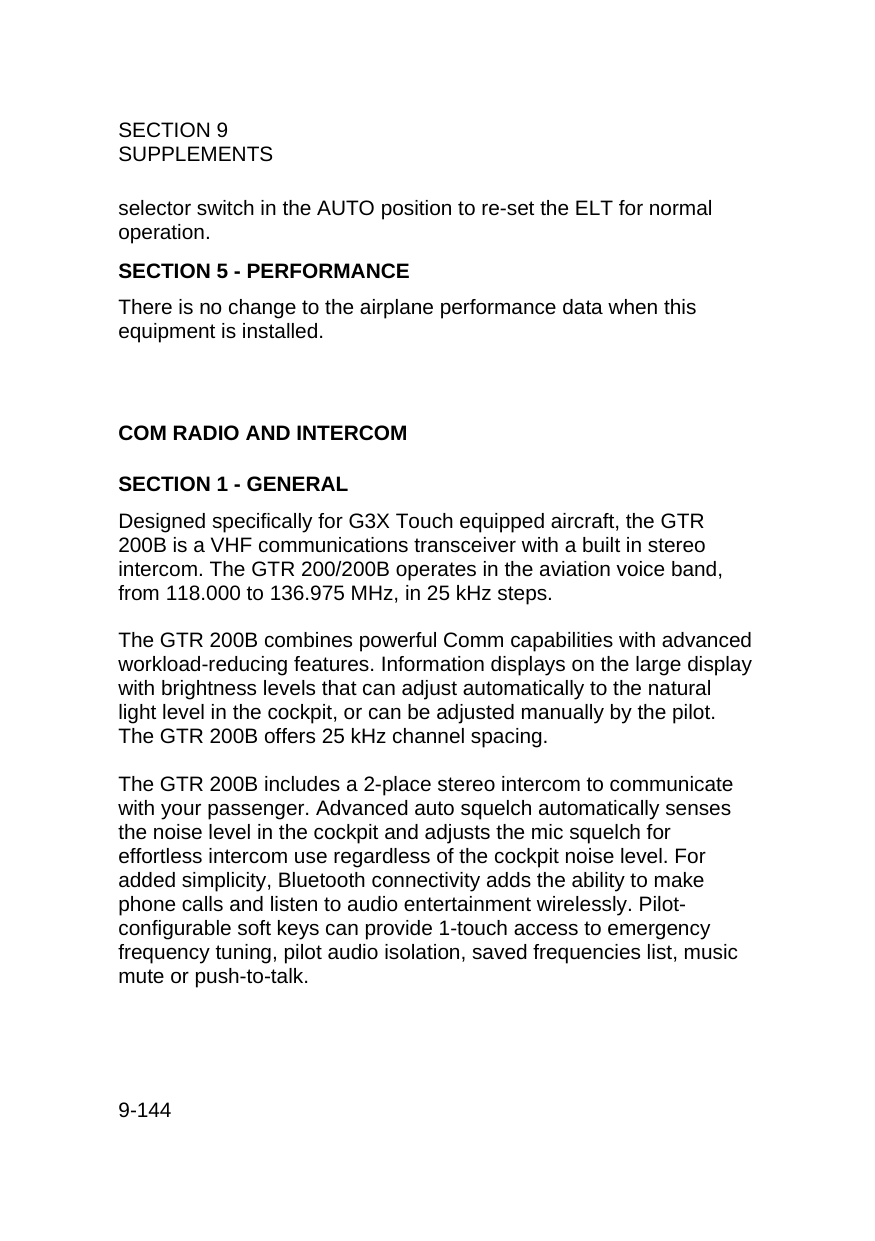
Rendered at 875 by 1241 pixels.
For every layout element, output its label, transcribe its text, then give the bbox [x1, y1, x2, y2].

text The GTR 200B combines powerful Comm capabilities with advanced workload-reducing features. Information displays on the large display with brightness levels that can adjust automatically to the natural light level in the cockpit, or can be adjusted manually by the pilot. The GTR 200B offers 25 kHz channel spacing. [118, 628, 756, 748]
text selector switch in the AUTO position to re-set the ELT for normal operation. [118, 196, 756, 244]
text The GTR 200B includes a 2-place stereo intercom to communicate with your passenger. Advanced auto squelch automatically senses the noise level in the cockpit and adjusts the mic squelch for effortless intercom use regardless of the cockpit noise level. For added simplicity, Bluetooth connectivity adds the ability to make phone calls and listen to audio entertainment wirelessly. Pilot-configurable soft keys can provide 1-touch access to emergency frequency tuning, pilot audio isolation, saved frequencies list, music mute or push-to-talk. [118, 772, 756, 988]
text intercom. The GTR 200/200B operates in the aviation voice band, from 118.000 to 136.975 MHz, in 25 kHz steps. [118, 556, 756, 604]
text Designed specifically for G3X Touch equipped aircraft, the GTR 200B is a VHF communications transceiver with a built in stereo [118, 508, 756, 556]
text There is no change to the airplane performance data when this equipment is installed. [118, 295, 756, 343]
subtitle SECTION 5 - PERFORMANCE [118, 258, 756, 282]
subtitle COM RADIO AND INTERCOM [118, 421, 756, 445]
subtitle SECTION 1 - GENERAL [118, 472, 756, 496]
